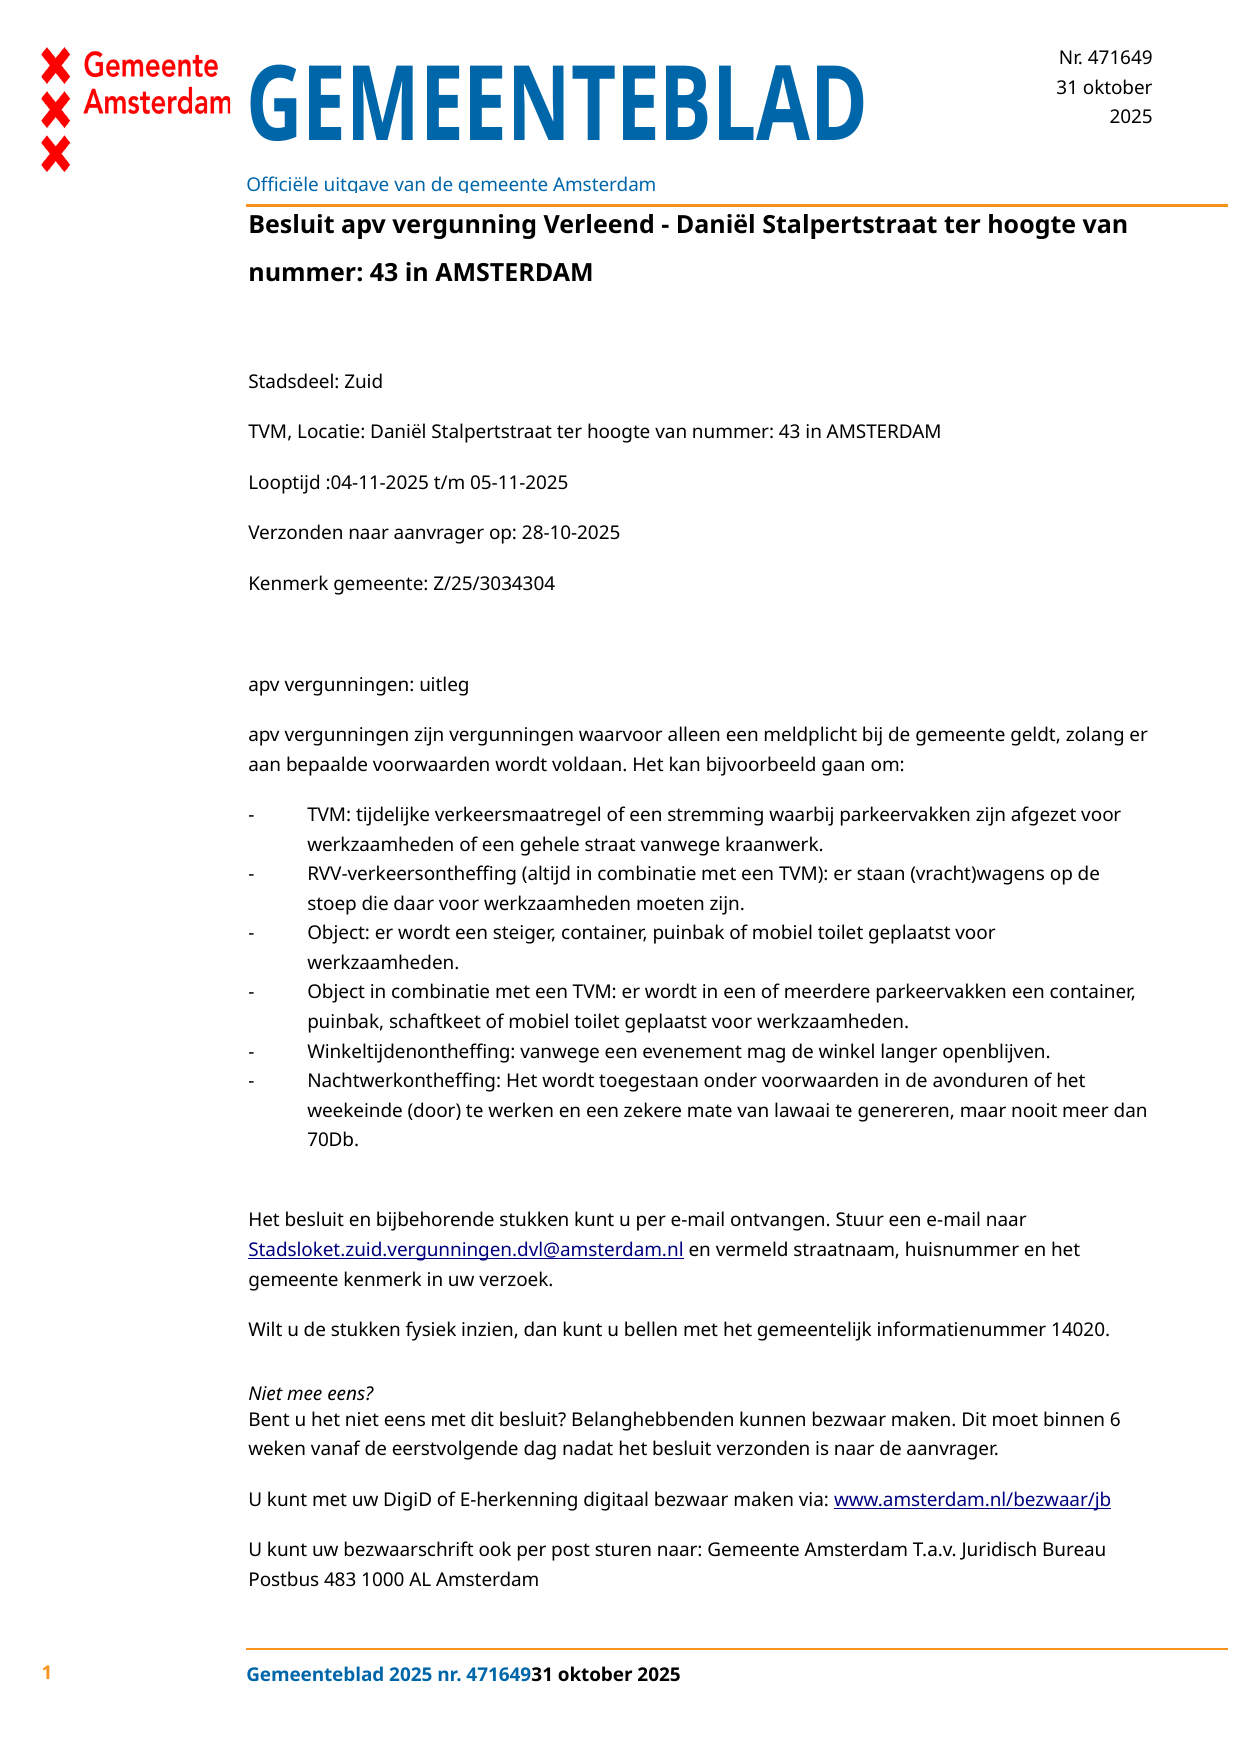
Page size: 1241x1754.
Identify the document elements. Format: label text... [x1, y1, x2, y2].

list RVV-verkeersontheffing (altijd in combinatie met een TVM): er staan (vracht)wagens op de stoep die daar voor werkzaamheden moeten zijn. [248, 860, 1152, 916]
text Stadsdeel: Zuid [248, 368, 1152, 394]
text Verzonden naar aanvrager op: 28-10-2025 [248, 519, 1152, 545]
list Object in combinatie met een TVM: er wordt in een of meerdere parkeervakken een container, puinbak, schaftkeet of mobiel toilet geplaatst voor werkzaamheden. [248, 979, 1152, 1034]
text Wilt u de stukken fysiek inzien, dan kunt u bellen met het gemeentelijk informatienummer 14020. [248, 1316, 1152, 1342]
text Het besluit en bijbehorende stukken kunt u per e-mail ontvangen. Stuur een e-mail naar Stadsloket.zuid.vergunningen.dvl@amsterdam.nl en vermeld straatnaam, huisnummer en het gemeente kenmerk in uw verzoek. [248, 1207, 1152, 1292]
list TVM: tijdelijke verkeersmaatregel of een stremming waarbij parkeervakken zijn afgezet voor werkzaamheden of een gehele straat vanwege kraanwerk. [248, 801, 1152, 857]
text apv vergunningen zijn vergunningen waarvoor alleen een meldplicht bij de gemeente geldt, zolang er aan bepaalde voorwaarden wordt voldaan. Het kan bijvoorbeeld gaan om: [248, 721, 1152, 777]
text apv vergunningen: uitleg [248, 671, 1152, 697]
text Besluit apv vergunning Verleend - Daniël Stalpertstraat ter hoogte van nummer: 43 in AMSTERDAM [248, 207, 1152, 288]
text TVM, Locatie: Daniël Stalpertstraat ter hoogte van nummer: 43 in AMSTERDAM [248, 419, 1152, 444]
text Bent u het niet eens met dit besluit? Belanghebbenden kunnen bezwaar maken. Dit moet binnen 6 weken vanaf de eerstvolgende dag nadat het besluit verzonden is naar de aanvrager. [248, 1406, 1152, 1461]
text U kunt uw bezwaarschrift ook per post sturen naar: Gemeente Amsterdam T.a.v. Juridisch Bureau Postbus 483 1000 AL Amsterdam [248, 1536, 1152, 1592]
picture [41, 47, 231, 172]
list Object: er wordt een steiger, container, puinbak of mobiel toilet geplaatst voor werkzaamheden. [248, 919, 1152, 975]
text Kenmerk gemeente: Z/25/3034304 [248, 570, 1152, 596]
text Niet mee eens? [248, 1380, 1152, 1406]
list Winkeltijdenontheffing: vanwege een evenement mag de winkel langer openblijven. [248, 1038, 1152, 1064]
text U kunt met uw DigiD of E-herkenning digitaal bezwaar maken via: www.amsterdam.nl/bezwaar/jb [248, 1486, 1152, 1512]
list Nachtwerkontheffing: Het wordt toegestaan onder voorwaarden in de avonduren of het weekeinde (door) te werken en een zekere mate van lawaai te genereren, maar nooit meer dan 70Db. [248, 1067, 1152, 1152]
text Looptijd :04-11-2025 t/m 05-11-2025 [248, 469, 1152, 495]
